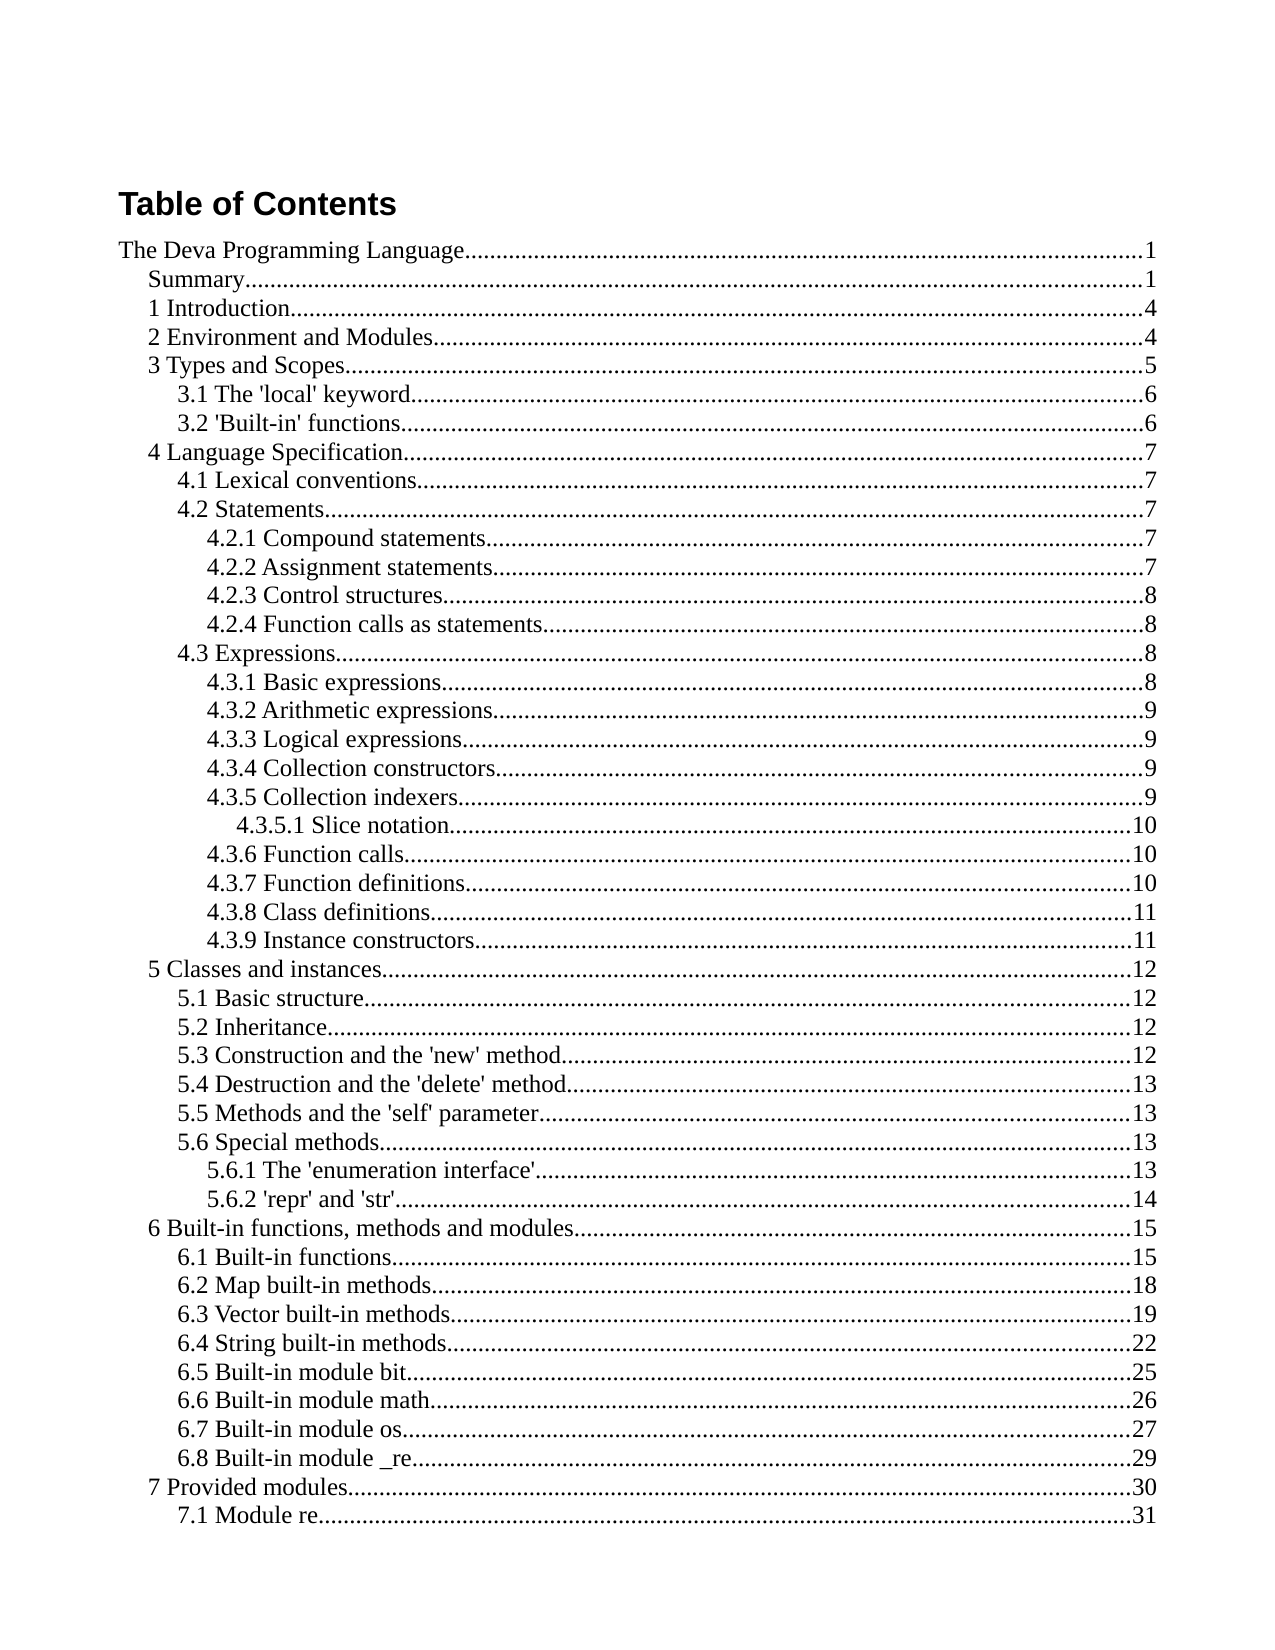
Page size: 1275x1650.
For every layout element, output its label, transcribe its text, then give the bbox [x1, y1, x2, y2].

text 5.4 Destruction and the 'delete' method 13 [177, 1069, 1157, 1098]
text 5.6 Special methods 13 [177, 1127, 1157, 1155]
text 4.2.4 Function calls as statements 8 [207, 609, 1157, 638]
text 4.3.4 Collection constructors 9 [207, 753, 1157, 782]
text 6.5 Built-in module bit 25 [177, 1357, 1157, 1385]
subtitle Table of Contents [118, 184, 1157, 223]
text 3.1 The 'local' keyword 6 [177, 379, 1157, 408]
text 4.2.1 Compound statements 7 [207, 523, 1157, 552]
text 6.6 Built-in module math 26 [177, 1385, 1157, 1414]
text 6.4 String built-in methods 22 [177, 1328, 1157, 1357]
text 3 Types and Scopes 5 [148, 350, 1157, 379]
text 2 Environment and Modules 4 [148, 322, 1157, 350]
text 4.1 Lexical conventions 7 [177, 465, 1157, 494]
text 6.8 Built-in module _re 29 [177, 1443, 1157, 1472]
text 5.1 Basic structure 12 [177, 983, 1157, 1012]
text 6 Built-in functions, methods and modules 15 [148, 1213, 1157, 1242]
text 4.3.5 Collection indexers 9 [207, 782, 1157, 810]
text 5.5 Methods and the 'self' parameter 13 [177, 1098, 1157, 1127]
text 5.6.2 'repr' and 'str' 14 [207, 1184, 1157, 1213]
text 4.2.3 Control structures 8 [207, 580, 1157, 609]
text Summary 1 [148, 264, 1157, 293]
text 7.1 Module re 31 [177, 1500, 1157, 1529]
text 5 Classes and instances 12 [148, 954, 1157, 983]
text 6.3 Vector built-in methods 19 [177, 1299, 1157, 1328]
text 5.3 Construction and the 'new' method 12 [177, 1040, 1157, 1069]
text 4 Language Specification 7 [148, 437, 1157, 465]
text The Deva Programming Language 1 [118, 235, 1157, 264]
text 4.3.9 Instance constructors 11 [207, 925, 1157, 954]
text 6.2 Map built-in methods 18 [177, 1270, 1157, 1299]
text 6.7 Built-in module os 27 [177, 1414, 1157, 1443]
text 7 Provided modules 30 [148, 1472, 1157, 1500]
text 1 Introduction 4 [148, 293, 1157, 322]
text 4.2 Statements 7 [177, 494, 1157, 523]
text 3.2 'Built-in' functions 6 [177, 408, 1157, 437]
text 4.3.1 Basic expressions 8 [207, 667, 1157, 695]
text 4.3.2 Arithmetic expressions 9 [207, 695, 1157, 724]
text 4.3.7 Function definitions 10 [207, 868, 1157, 897]
text 4.2.2 Assignment statements 7 [207, 552, 1157, 580]
text 5.6.1 The 'enumeration interface' 13 [207, 1155, 1157, 1184]
text 4.3.5.1 Slice notation 10 [236, 810, 1157, 839]
text 4.3.3 Logical expressions 9 [207, 724, 1157, 753]
text 4.3 Expressions 8 [177, 638, 1157, 667]
text 5.2 Inheritance 12 [177, 1012, 1157, 1040]
text 4.3.6 Function calls 10 [207, 839, 1157, 868]
text 4.3.8 Class definitions 11 [207, 897, 1157, 925]
text 6.1 Built-in functions 15 [177, 1242, 1157, 1270]
